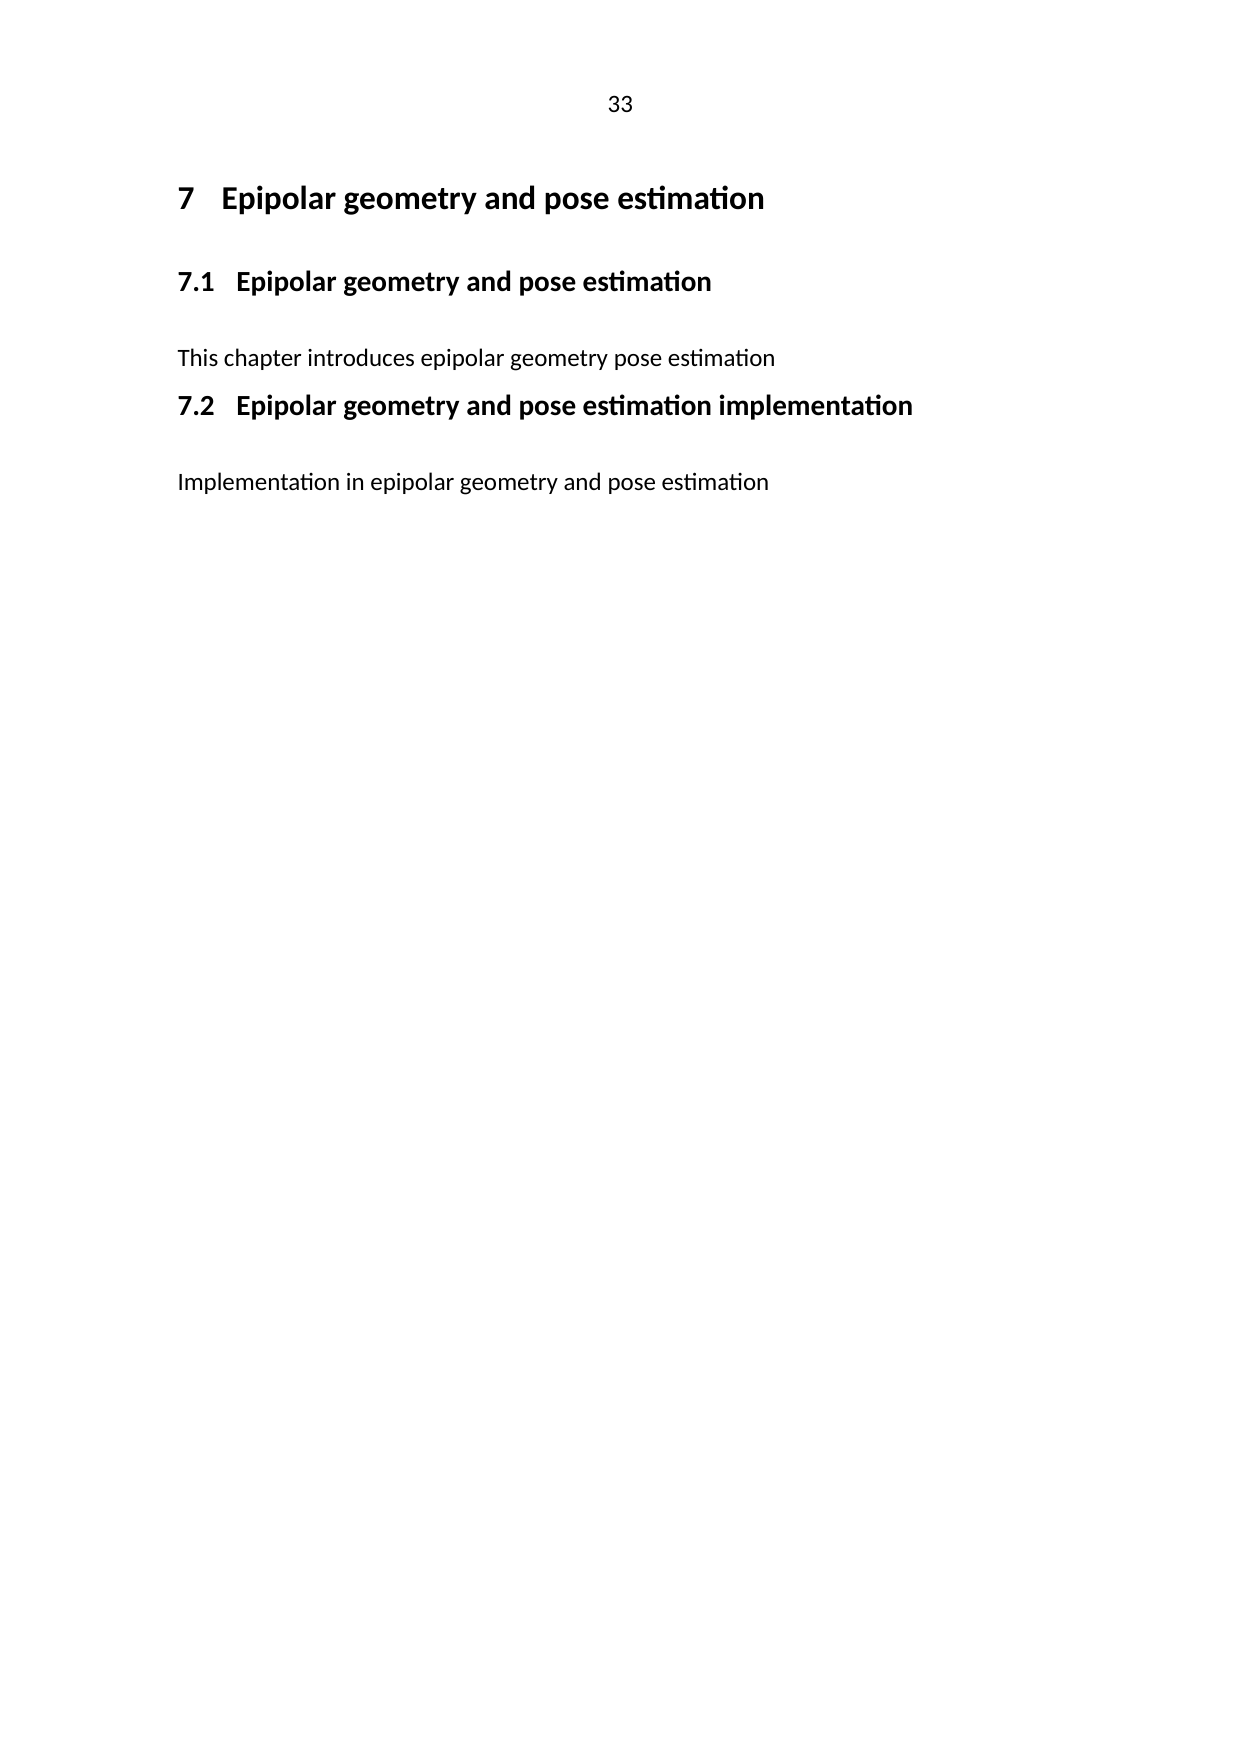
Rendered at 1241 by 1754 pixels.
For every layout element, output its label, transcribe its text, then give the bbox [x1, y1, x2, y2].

subtitle Epipolar geometry and pose estimation [177, 177, 1063, 218]
text Implementation in epipolar geometry and pose estimation [177, 466, 1063, 496]
subtitle Epipolar geometry and pose estimation [177, 263, 1063, 299]
text This chapter introduces epipolar geometry pose estimation [177, 342, 1063, 372]
subtitle Epipolar geometry and pose estimation implementation [177, 387, 1063, 423]
